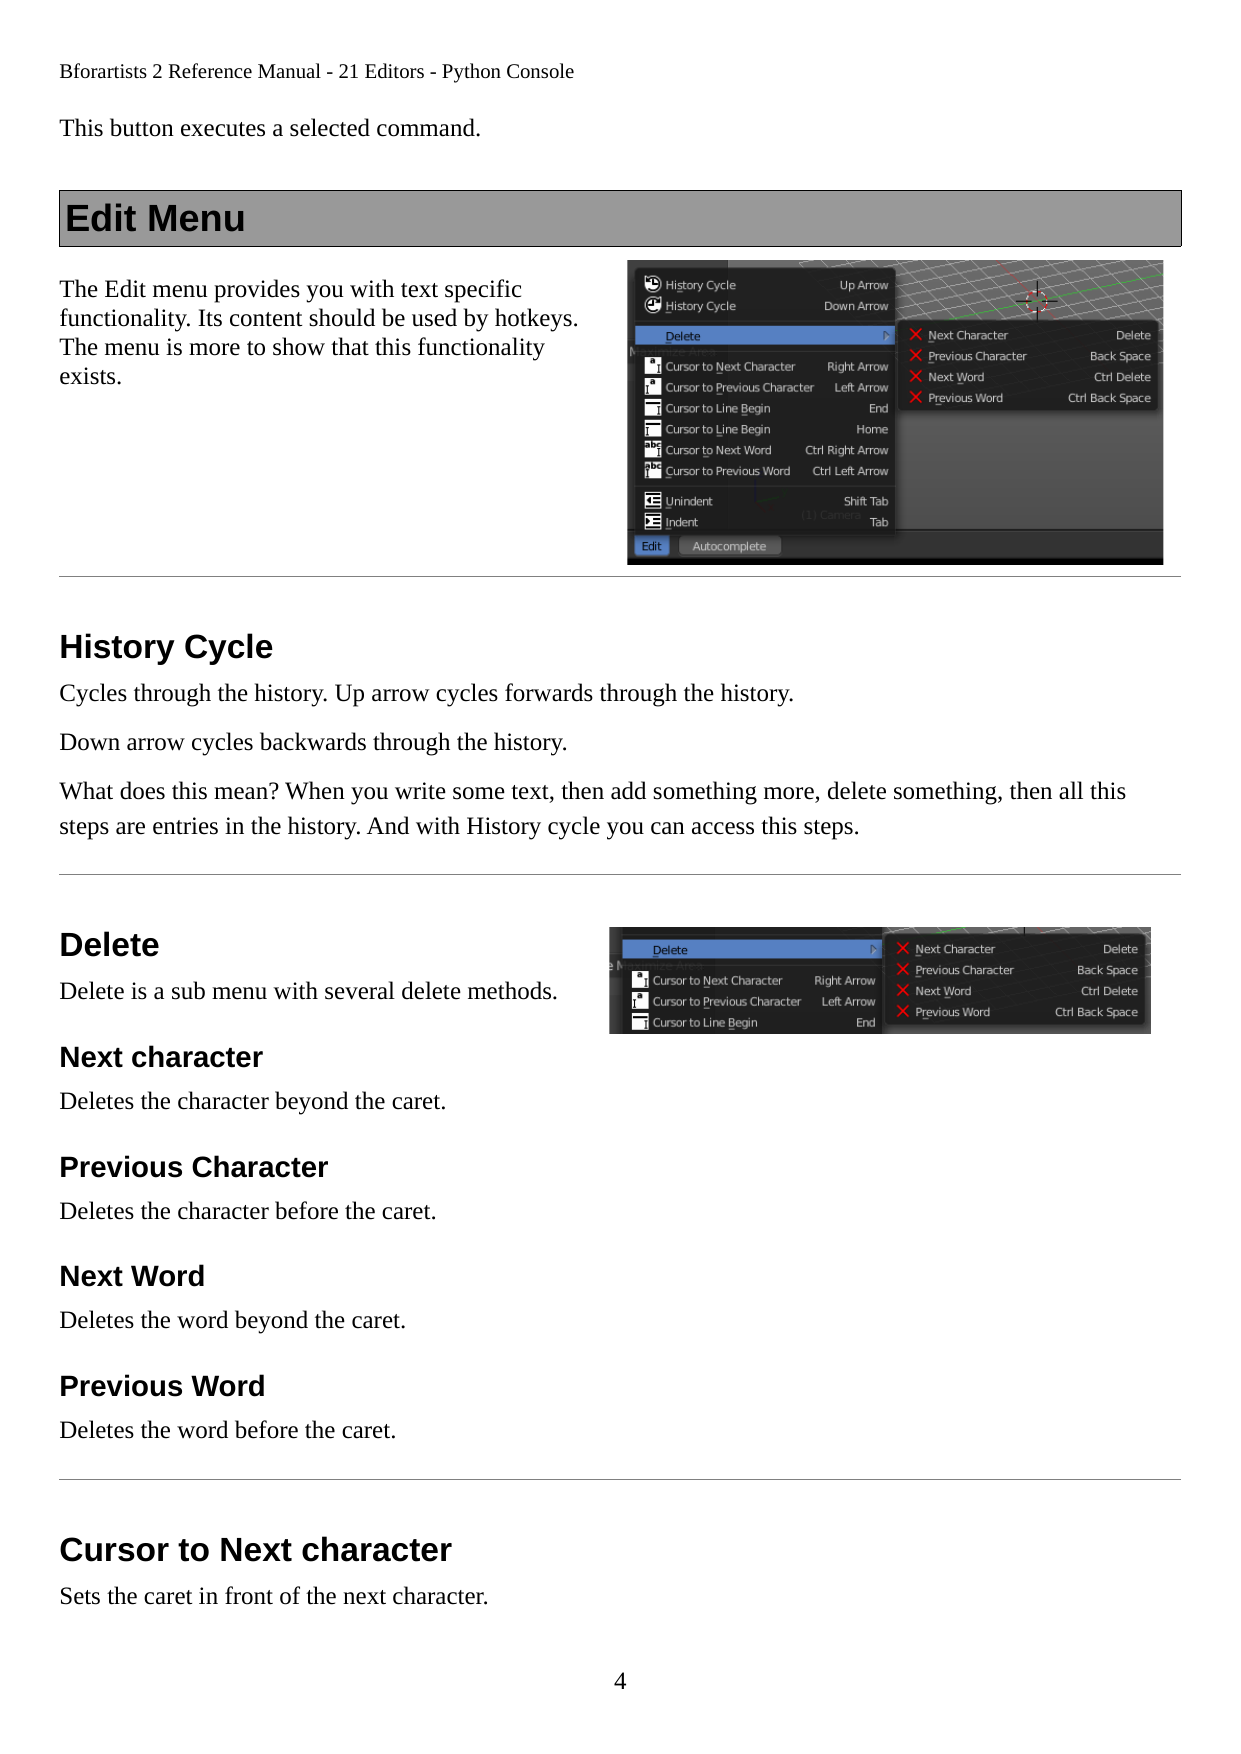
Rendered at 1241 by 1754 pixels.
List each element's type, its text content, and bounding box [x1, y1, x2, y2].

subtitle Previous Character [59, 1149, 1181, 1183]
table_header Edit Menu [60, 191, 1181, 246]
text Sets the caret in front of the next character. [59, 1581, 1181, 1609]
subtitle Next character [59, 1039, 1181, 1073]
text Deletes the character before the caret. [59, 1196, 1181, 1224]
picture [609, 927, 1151, 1034]
subtitle Next Word [59, 1259, 1181, 1293]
text Delete is a sub menu with several delete methods. [59, 976, 609, 1005]
text Deletes the character beyond the caret. [59, 1086, 1181, 1114]
text Down arrow cycles backwards through the history. [59, 727, 1181, 756]
subtitle Cursor to Next character [59, 1529, 1181, 1568]
picture [627, 260, 1164, 565]
text What does this mean? When you write some text, then add something more, delete something, then all this steps are entries in the history. And with History cycle you can access this steps. [59, 776, 1181, 839]
subtitle Delete [59, 925, 1181, 963]
text Deletes the word before the caret. [59, 1416, 1181, 1444]
text This button executes a selected command. [59, 113, 1181, 141]
text Deletes the word beyond the caret. [59, 1306, 1181, 1334]
subtitle History Cycle [59, 627, 1181, 666]
text Cycles through the history. Up arrow cycles forwards through the history. [59, 678, 1181, 707]
text The Edit menu provides you with text specific functionality. Its content should be used by hotkeys. The menu is more to show that this functionality exists. [59, 274, 627, 389]
subtitle Previous Word [59, 1369, 1181, 1403]
